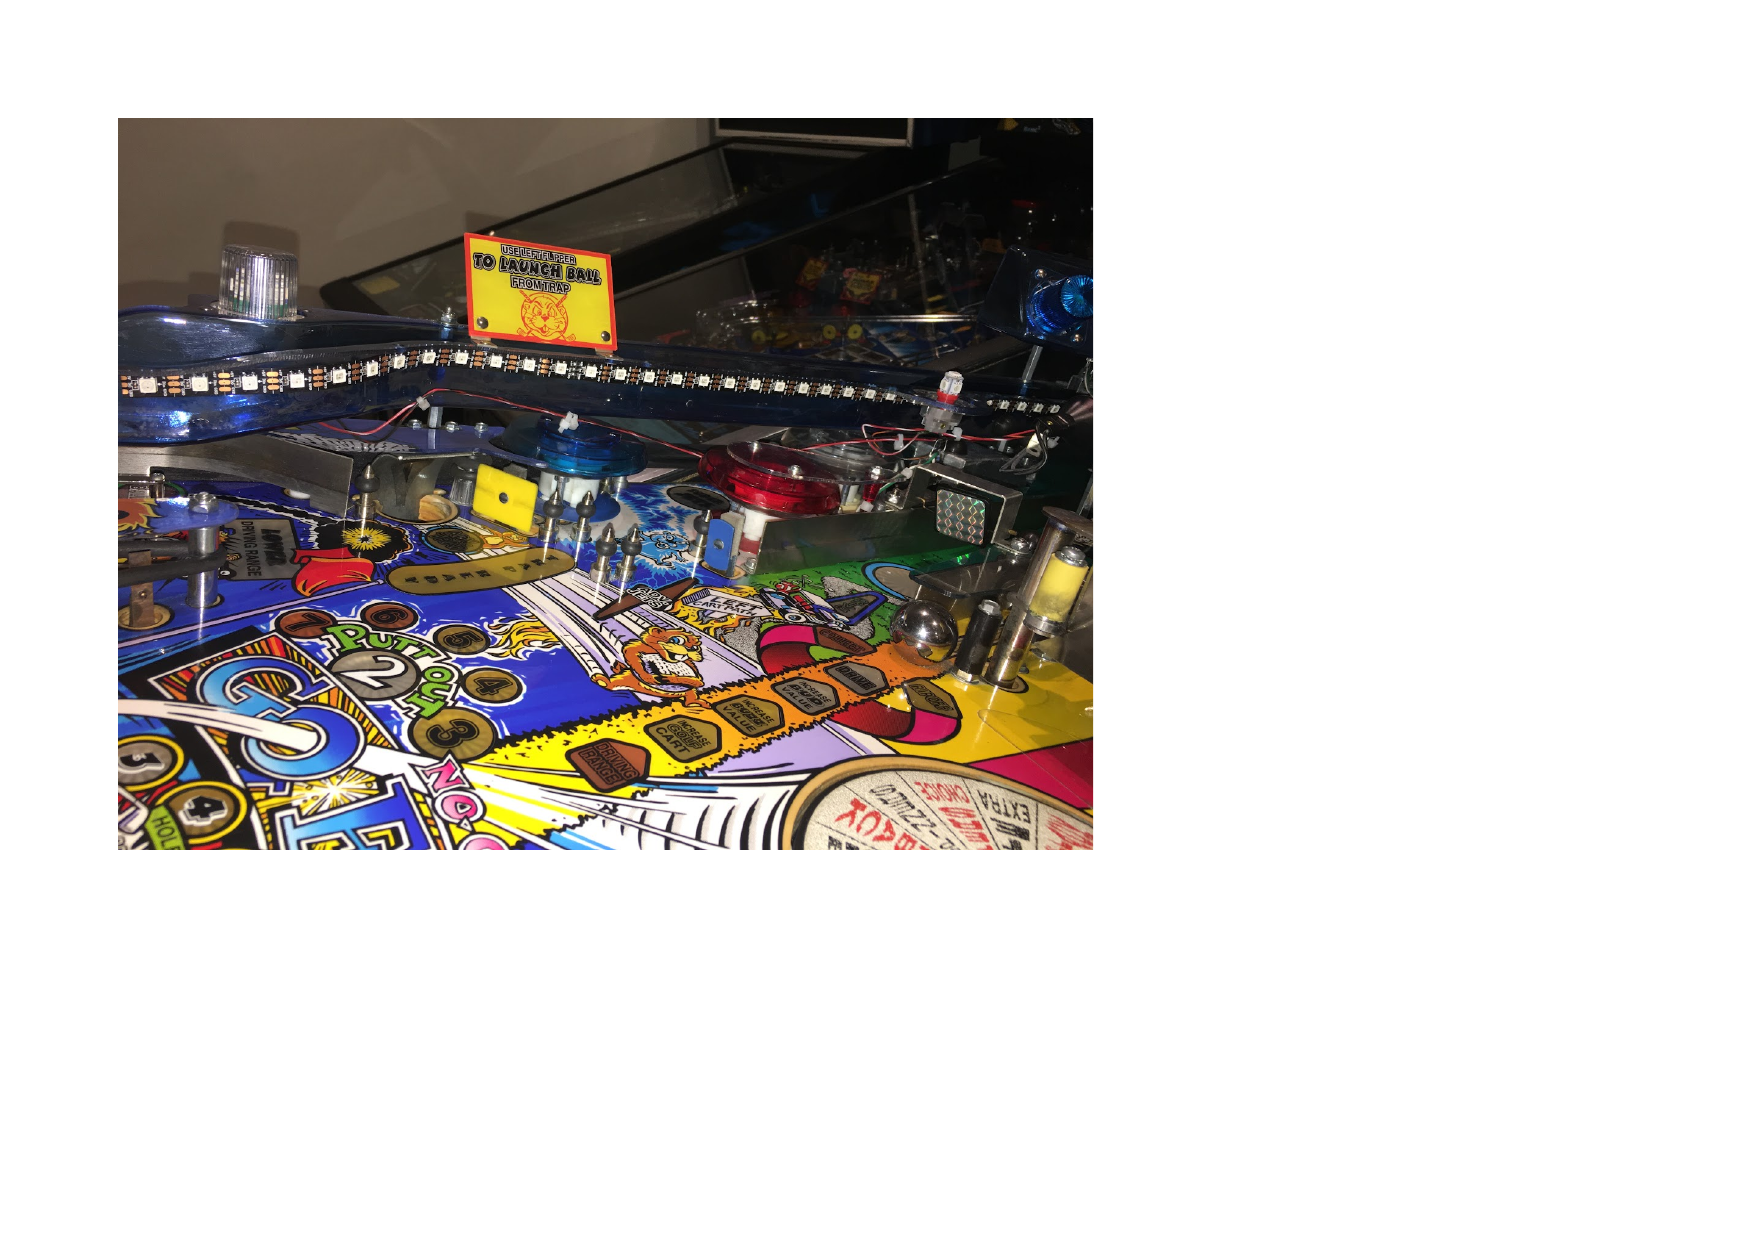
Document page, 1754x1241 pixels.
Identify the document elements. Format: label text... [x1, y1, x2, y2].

picture [118, 118, 1094, 850]
text Route for LED wire harness [1094, 118, 1635, 849]
